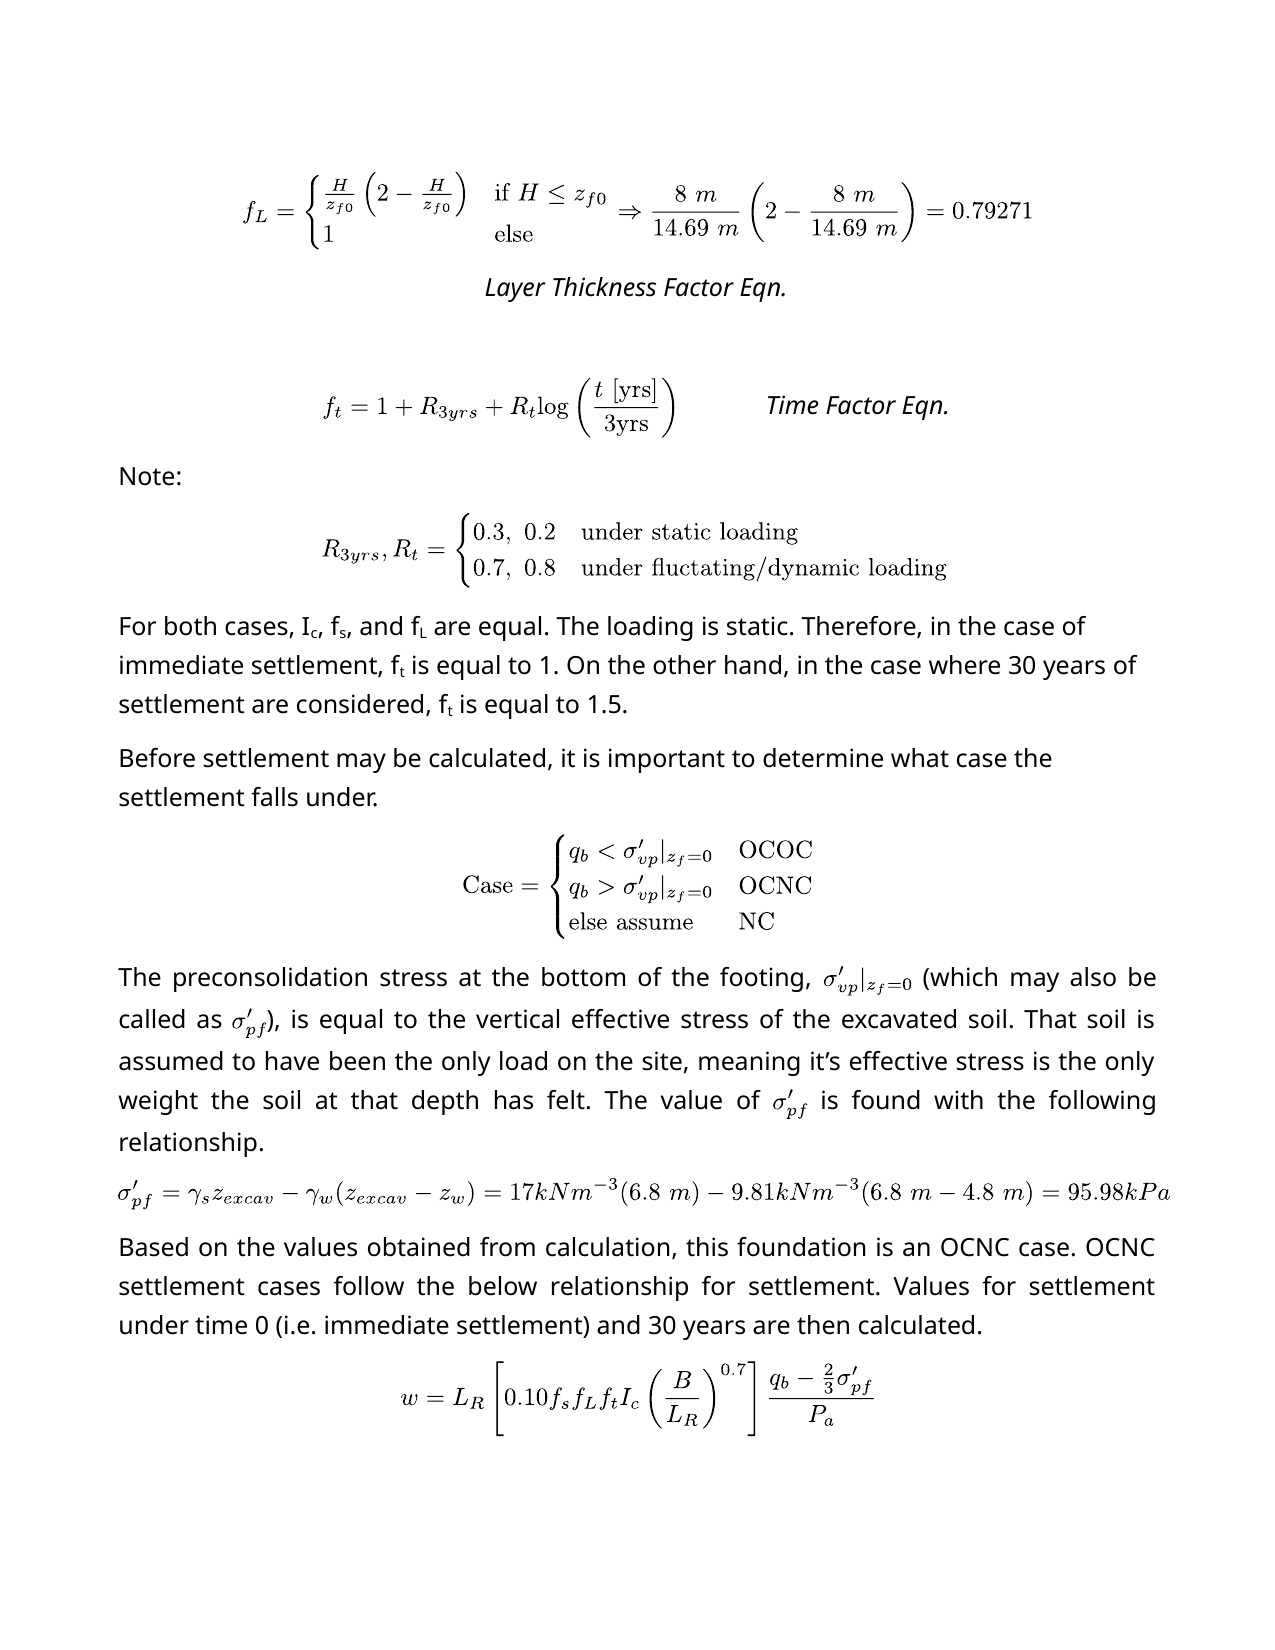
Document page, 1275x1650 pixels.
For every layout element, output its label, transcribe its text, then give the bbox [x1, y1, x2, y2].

text Time Factor Eqn. [664, 377, 1157, 438]
text Layer Thickness Factor Eqn. [118, 269, 1157, 303]
text The preconsolidation stress at the bottom of the footing, (which may also be called as ), is equal to the vertical effective stress of the excavated soil. That soil is assumed to have been the only load on the site, meaning it’s effective stress is the only weight the soil at that depth has felt. The value of is found with the following relationship. [118, 959, 1157, 1158]
text Before settlement may be calculated, it is important to determine what case the settlement falls under. [118, 740, 1157, 814]
text [118, 377, 589, 438]
text Note: [118, 458, 1157, 492]
text Based on the values obtained from calculation, this foundation is an OCNC case. OCNC settlement cases follow the below relationship for settlement. Values for settlement under time 0 (i.e. immediate settlement) and 30 years are then calculated. [118, 1229, 1157, 1342]
text For both cases, Ic, fs, and fL are equal. The loading is static. Therefore, in the case of immediate settlement, ft is equal to 1. On the other hand, in the case where 30 years of settlement are considered, ft is equal to 1.5. [118, 608, 1157, 721]
